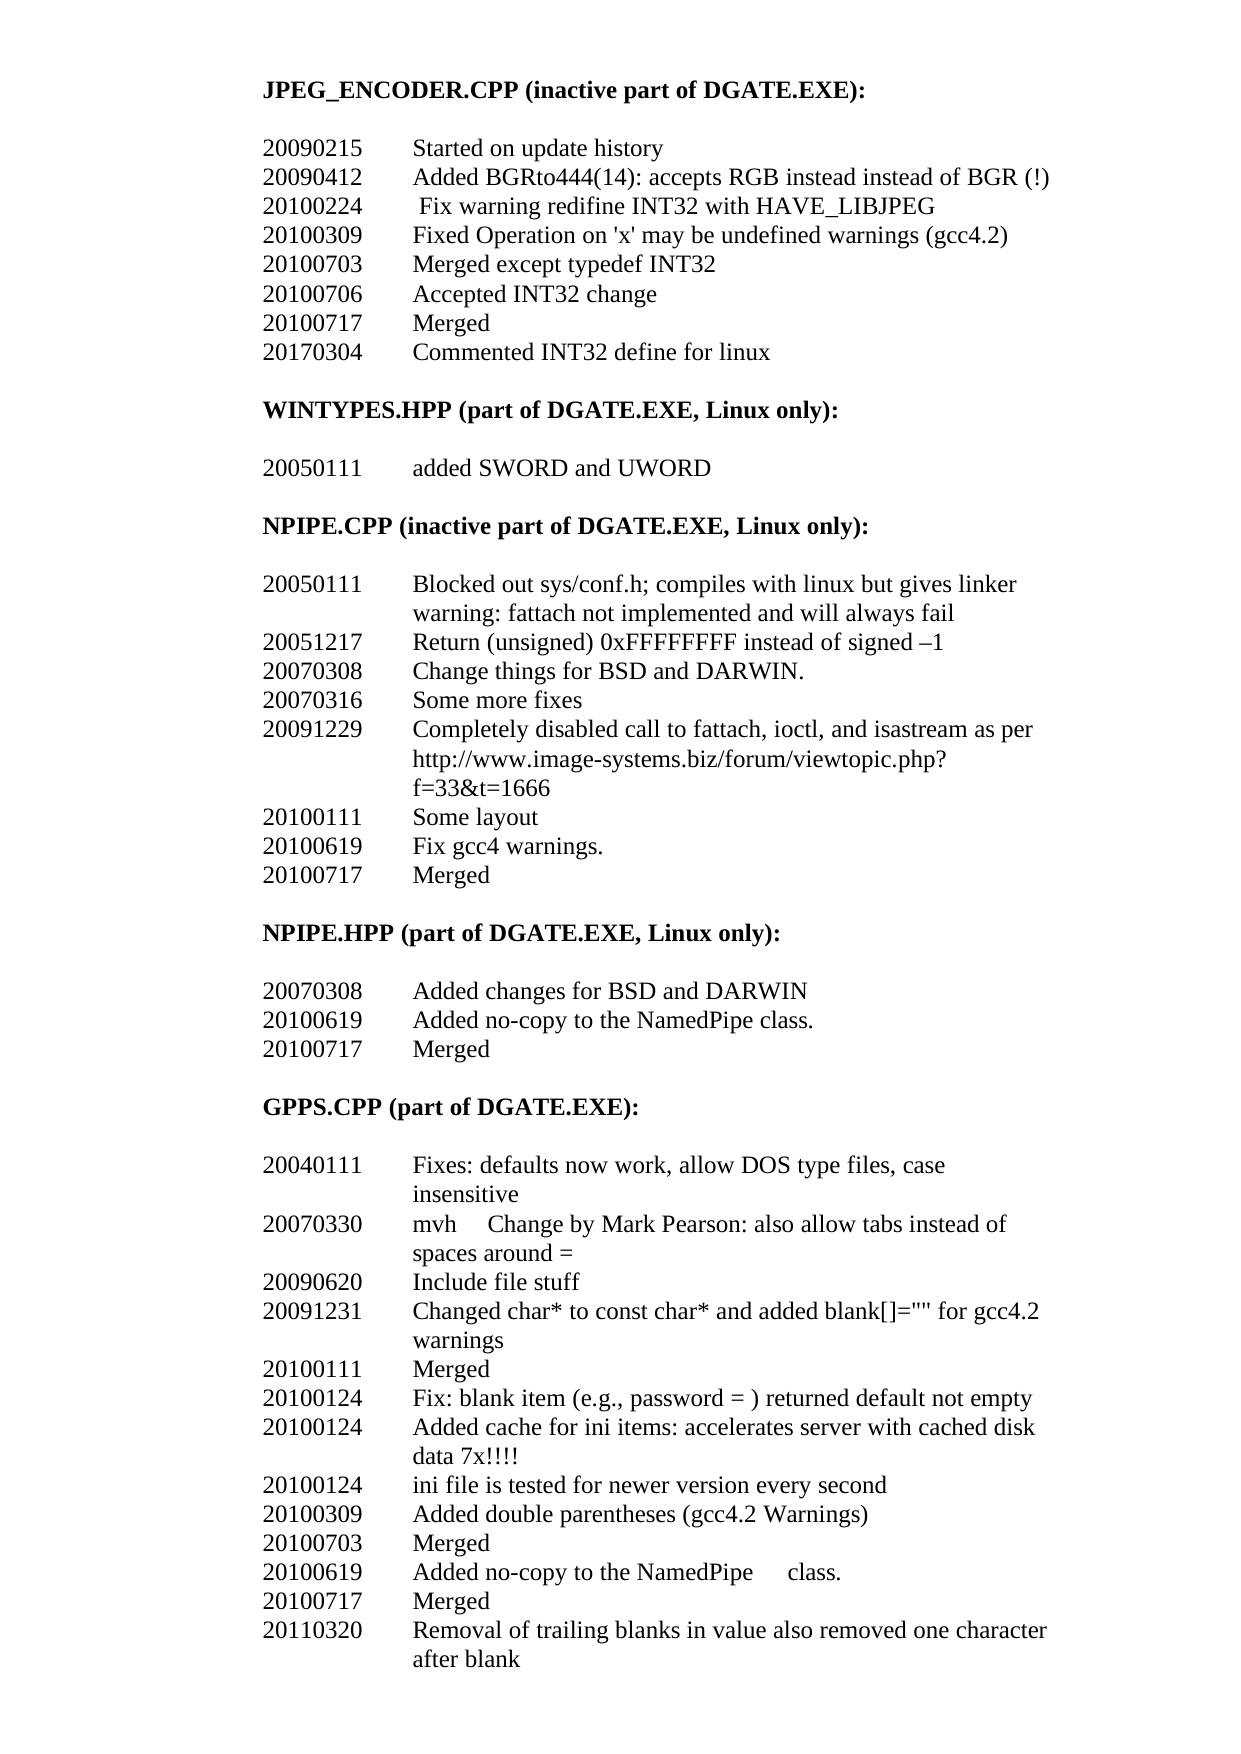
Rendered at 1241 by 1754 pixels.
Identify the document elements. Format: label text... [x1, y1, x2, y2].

text 20100124 Fix: blank item (e.g., password = ) returned default not empty [262, 1383, 1053, 1412]
text 20100717 Merged [262, 860, 1053, 889]
text 20090620 Include file stuff [262, 1267, 1053, 1296]
text 20100717 Merged [262, 1034, 1053, 1063]
text 20100111 Some layout [262, 802, 1053, 831]
text 20050111 Blocked out sys/conf.h; compiles with linux but gives linker warning: fattach not implemented and will always fail [187, 569, 1053, 627]
text 20110320 Removal of trailing blanks in value also removed one character after blank [262, 1615, 1053, 1673]
text 20070330 mvh Change by Mark Pearson: also allow tabs instead of spaces around = [262, 1208, 1053, 1267]
text http://www.image-systems.biz/forum/viewtopic.php? f=33&t=1666 [262, 743, 1053, 802]
text 20090412 Added BGRto444(14): accepts RGB instead instead of BGR (!) [262, 162, 1053, 191]
text 20100706 Accepted INT32 change [262, 278, 1053, 307]
text JPEG_ENCODER.CPP (inactive part of DGATE.EXE): [262, 75, 1053, 104]
text 20091229 Completely disabled call to fattach, ioctl, and isastream as per [262, 714, 1053, 743]
text 20100619 Added no-copy to the NamedPipe class. [262, 1005, 1053, 1034]
text 20051217 Return (unsigned) 0xFFFFFFFF instead of signed –1 [262, 627, 1053, 656]
text 20040111 Fixes: defaults now work, allow DOS type files, case insensitive [262, 1150, 1053, 1208]
text 20050111 added SWORD and UWORD [187, 453, 1053, 482]
text GPPS.CPP (part of DGATE.EXE): [262, 1092, 1053, 1121]
text 20100224 Fix warning redifine INT32 with HAVE_LIBJPEG [262, 191, 1053, 220]
text 20170304 Commented INT32 define for linux [262, 337, 1053, 366]
text 20100309 Added double parentheses (gcc4.2 Warnings) [262, 1499, 1053, 1528]
text 20090215 Started on update history [187, 133, 1053, 162]
text 20070308 Change things for BSD and DARWIN. [262, 656, 1053, 685]
text 20070308 Added changes for BSD and DARWIN [262, 976, 1053, 1005]
text 20100717 Merged [262, 1586, 1053, 1615]
text 20100111 Merged [262, 1354, 1053, 1383]
text 20100309 Fixed Operation on 'x' may be undefined warnings (gcc4.2) [262, 220, 1053, 249]
text 20070316 Some more fixes [262, 685, 1053, 714]
text 20100703 Merged except typedef INT32 [262, 249, 1053, 278]
text NPIPE.CPP (inactive part of DGATE.EXE, Linux only): [262, 511, 1053, 540]
text NPIPE.HPP (part of DGATE.EXE, Linux only): [262, 918, 1053, 947]
text 20100124 Added cache for ini items: accelerates server with cached disk data 7x!!!! [262, 1412, 1053, 1470]
text WINTYPES.HPP (part of DGATE.EXE, Linux only): [262, 395, 1053, 424]
text 20100124 ini file is tested for newer version every second [262, 1470, 1053, 1499]
text 20100619 Added no-copy to the NamedPipe class. [262, 1557, 1053, 1586]
text 20100717 Merged [262, 307, 1053, 337]
text 20100619 Fix gcc4 warnings. [262, 831, 1053, 860]
text 20100703 Merged [262, 1528, 1053, 1557]
text 20091231 Changed char* to const char* and added blank[]="" for gcc4.2 warnings [262, 1296, 1053, 1354]
